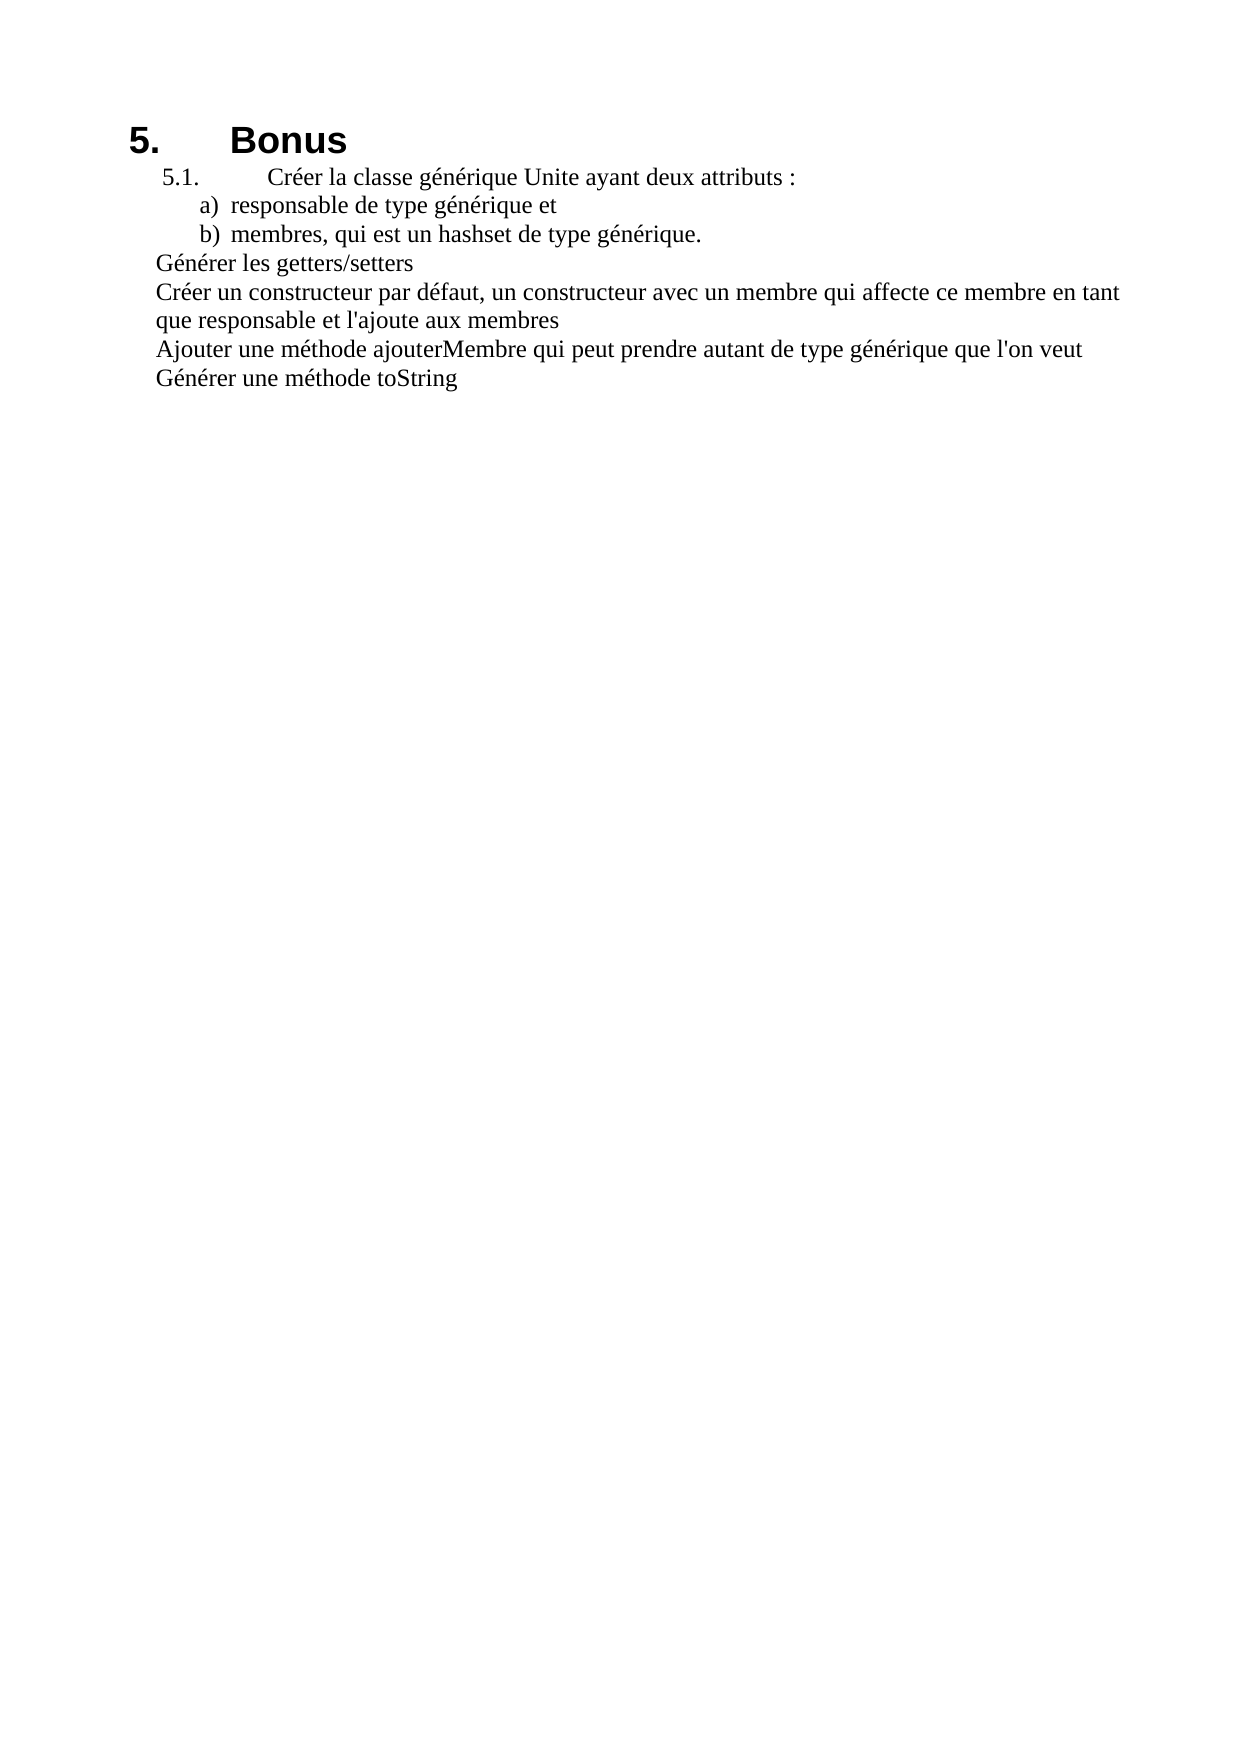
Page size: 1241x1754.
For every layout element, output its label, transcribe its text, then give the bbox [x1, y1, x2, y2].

list membres, qui est un hashset de type générique. [193, 219, 1122, 248]
list Générer les getters/setters [118, 248, 1122, 277]
list Générer une méthode toString [118, 363, 1122, 392]
list Créer un constructeur par défaut, un constructeur avec un membre qui affecte ce membre en tant que responsable et l'ajoute aux membres [118, 277, 1122, 334]
list Créer la classe générique Unite ayant deux attributs : [156, 162, 1122, 191]
list Ajouter une méthode ajouterMembre qui peut prendre autant de type générique que l'on veut [118, 334, 1122, 363]
list Bonus [118, 118, 1122, 162]
list responsable de type générique et [193, 191, 1122, 219]
